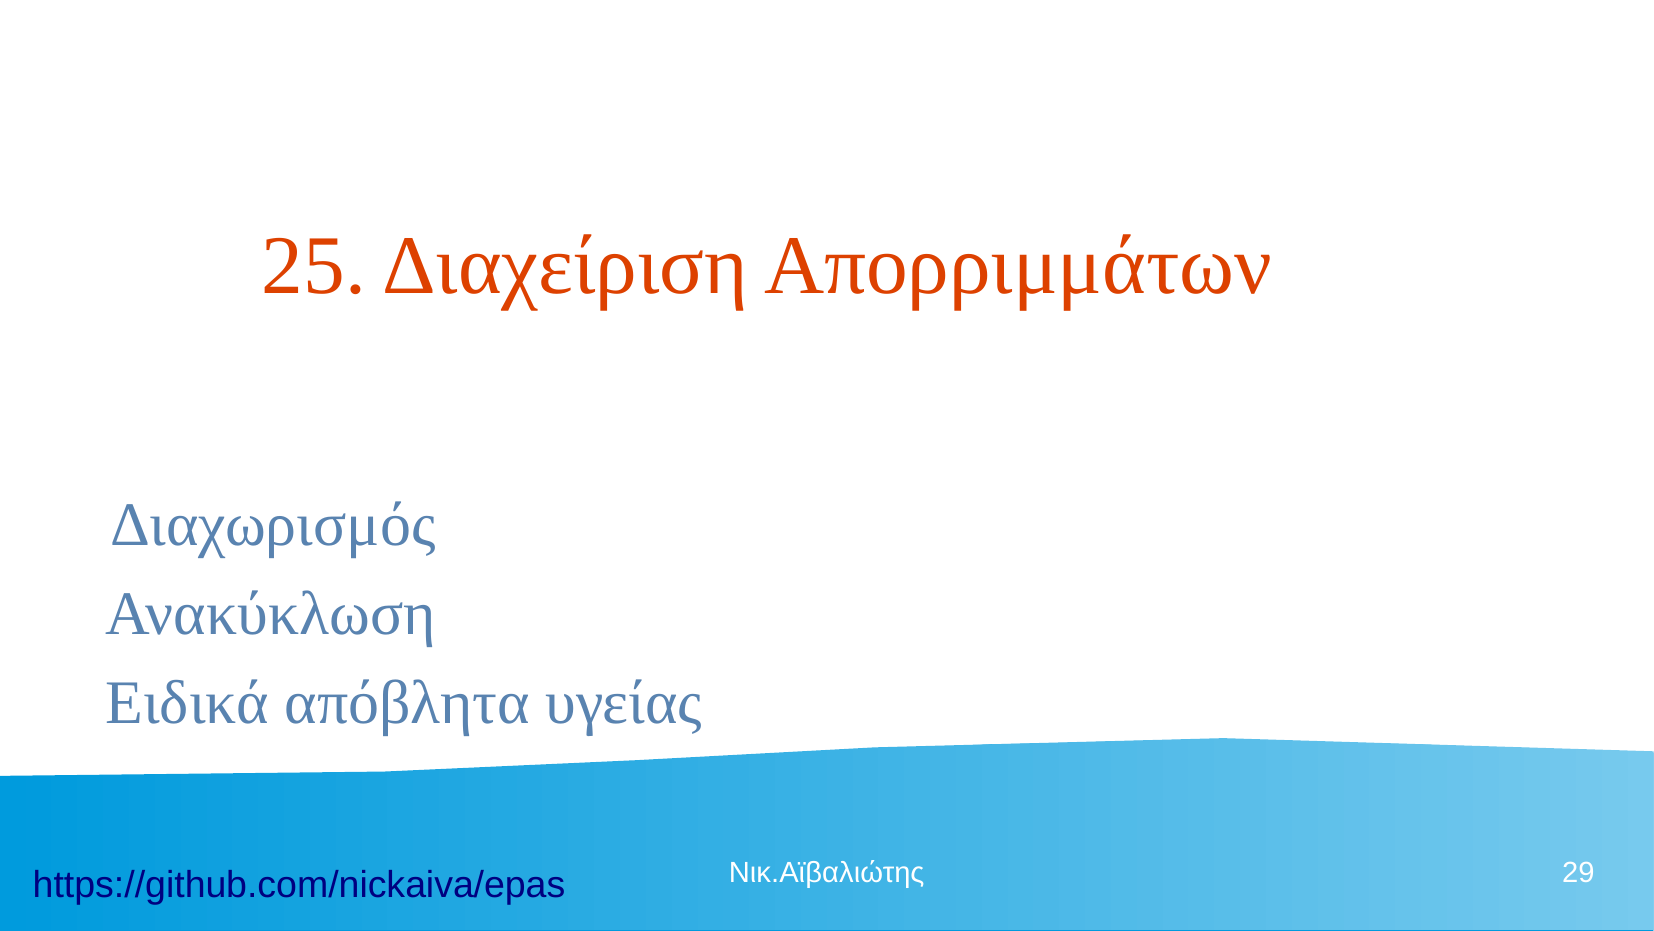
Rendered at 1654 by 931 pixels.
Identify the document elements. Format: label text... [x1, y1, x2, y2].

title 25. Διαχείριση Απορριμμάτων [29, 177, 1506, 355]
list Διαχωρισμός Ανακύκλωση Ειδικά απόβλητα υγείας [59, 413, 1595, 739]
